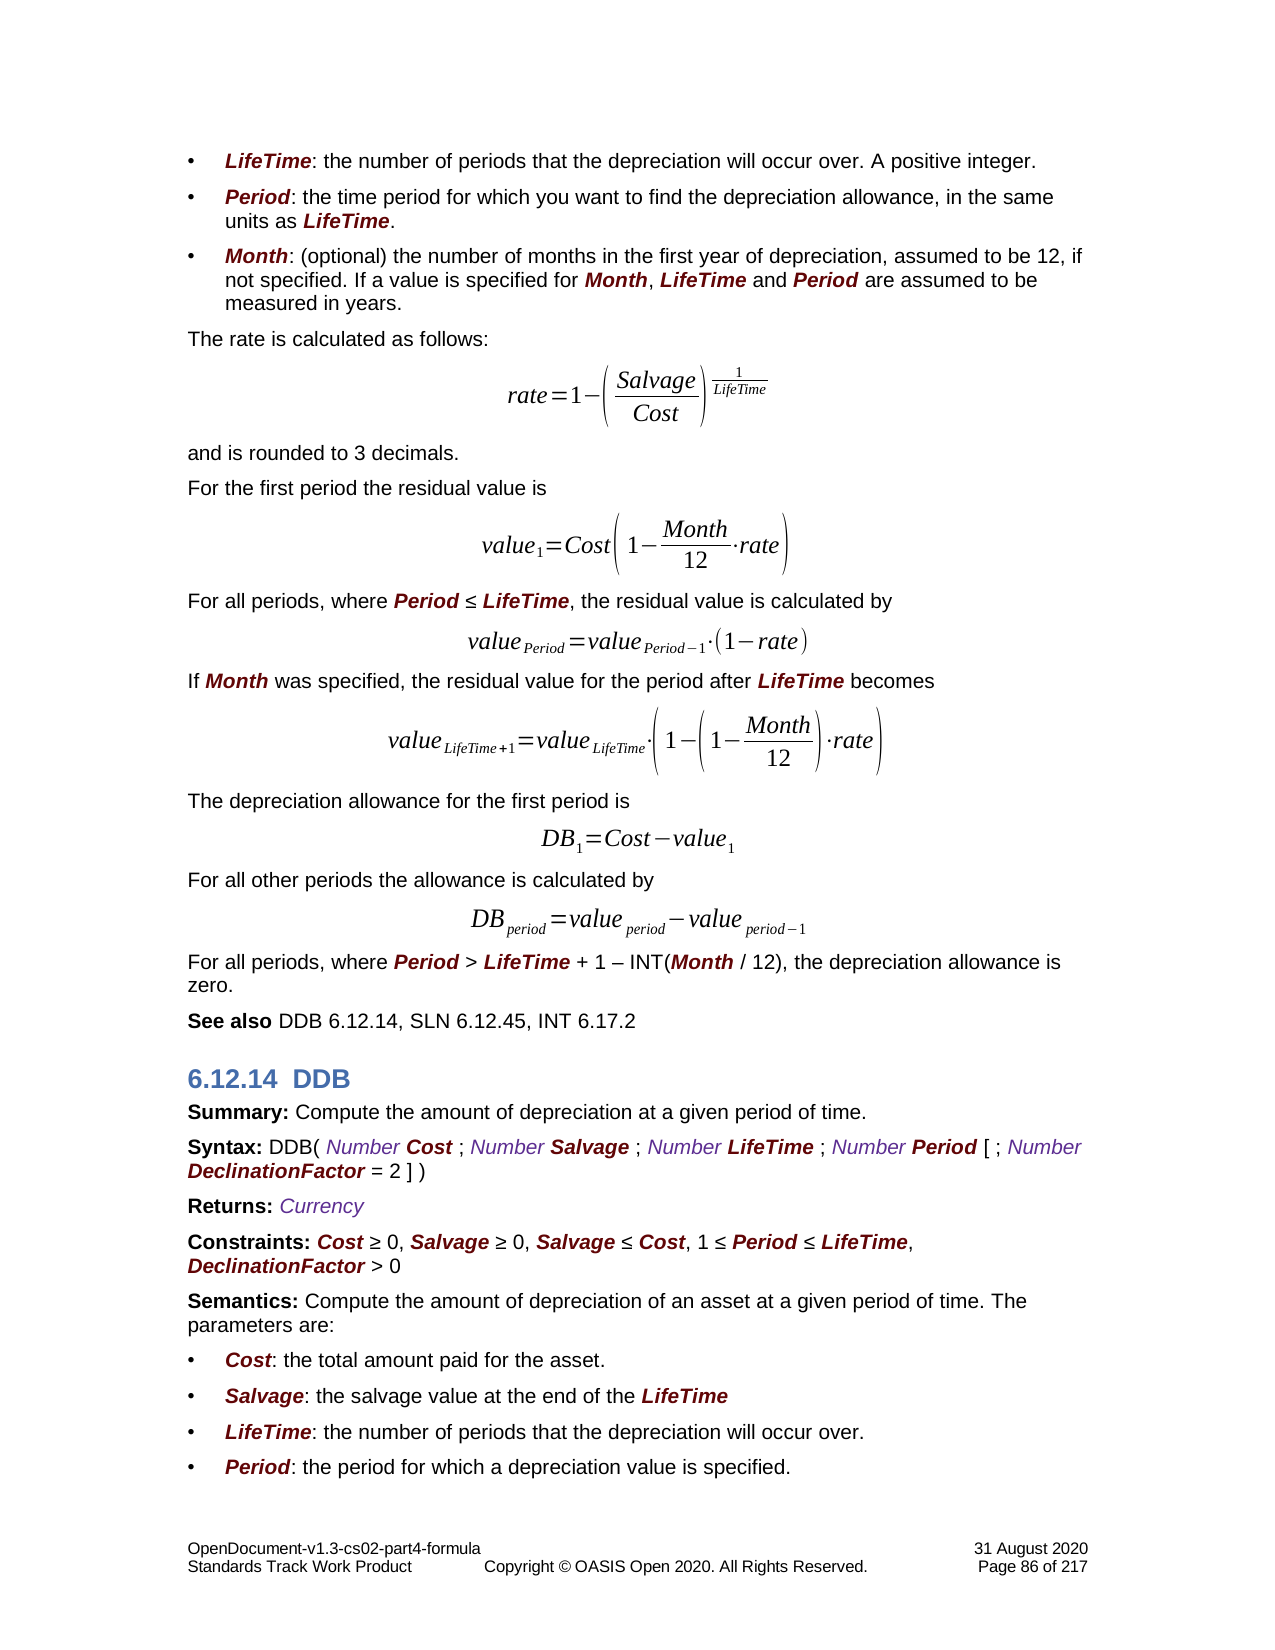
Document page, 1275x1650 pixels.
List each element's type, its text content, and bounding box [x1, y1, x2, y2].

list LifeTime: the number of periods that the depreciation will occur over. A positive integer. [187, 150, 1088, 173]
text Semantics: Compute the amount of depreciation of an asset at a given period of time. The parameters are: [187, 1290, 1088, 1337]
list Salvage: the salvage value at the end of the LifeTime [187, 1384, 1088, 1408]
text See also DDB 6.12.14, SLN 6.12.45, INT 6.17.2 [187, 1009, 1088, 1033]
list Month: (optional) the number of months in the first year of depreciation, assumed to be 12, if not specified. If a value is specified for Month, LifeTime and Period are assumed to be measured in years. [187, 245, 1088, 315]
text and is rounded to 3 decimals. [187, 441, 1088, 464]
text Syntax: DDB( Number Cost ; Number Salvage ; Number LifeTime ; Number Period [ ; Number DeclinationFactor = 2 ] ) [187, 1136, 1088, 1183]
list Period: the time period for which you want to find the depreciation allowance, in the same units as LifeTime. [187, 186, 1088, 233]
text For all periods, where Period > LifeTime + 1 – INT(Month / 12), the depreciation allowance is zero. [187, 950, 1088, 997]
text Constraints: Cost ≥ 0, Salvage ≥ 0, Salvage ≤ Cost, 1 ≤ Period ≤ LifeTime, DeclinationFactor > 0 [187, 1231, 1088, 1278]
text The depreciation allowance for the first period is [187, 789, 1088, 813]
list Period: the period for which a depreciation value is specified. [187, 1456, 1088, 1479]
text Summary: Compute the amount of depreciation at a given period of time. [187, 1100, 1088, 1124]
text For the first period the residual value is [187, 477, 1088, 500]
text For all other periods the allowance is calculated by [187, 868, 1088, 892]
text For all periods, where Period ≤ LifeTime, the residual value is calculated by [187, 590, 1088, 613]
text Returns: Currency [187, 1195, 1088, 1218]
text The rate is calculated as follows: [187, 327, 1088, 351]
text If Month was specified, the residual value for the period after LifeTime becomes [187, 669, 1088, 693]
subtitle DDB [187, 1064, 1088, 1094]
list Cost: the total amount paid for the asset. [187, 1349, 1088, 1372]
list LifeTime: the number of periods that the depreciation will occur over. [187, 1420, 1088, 1444]
